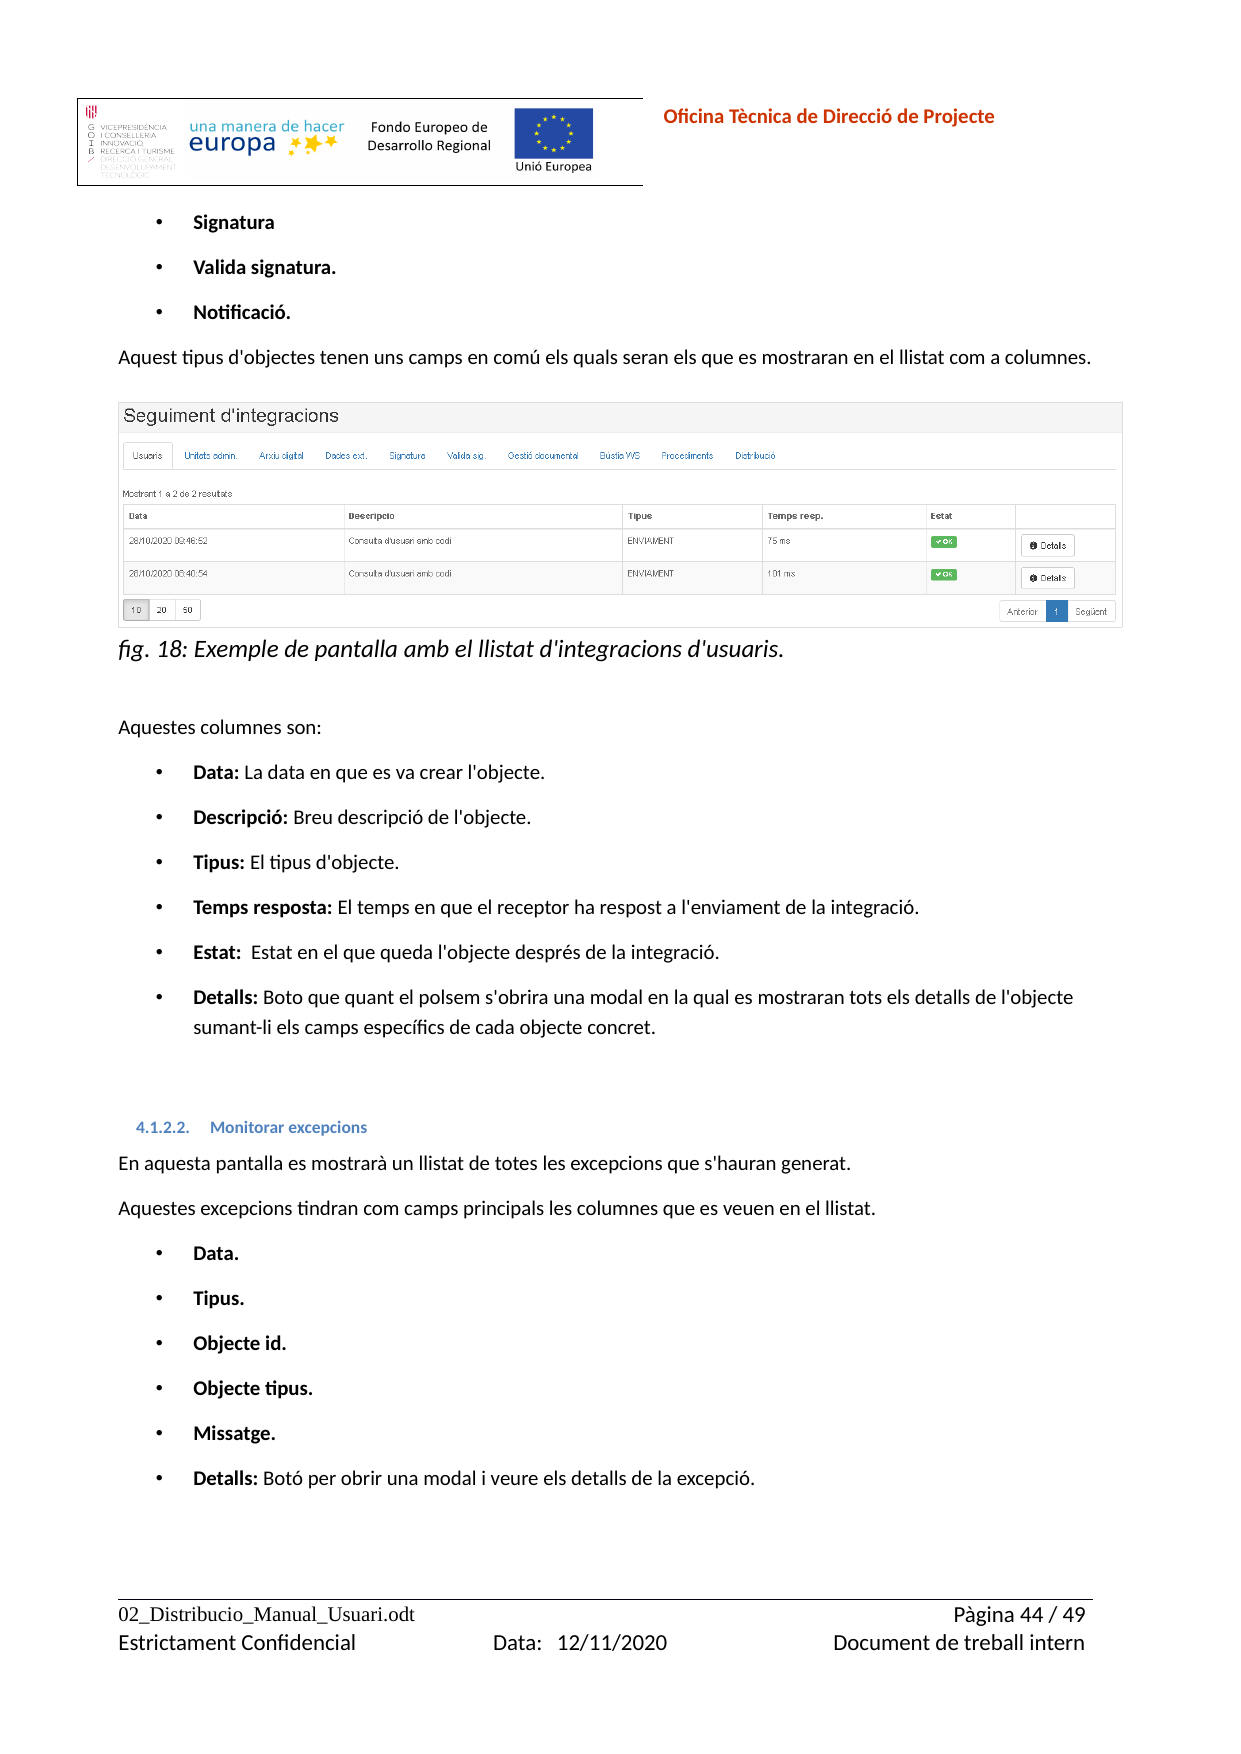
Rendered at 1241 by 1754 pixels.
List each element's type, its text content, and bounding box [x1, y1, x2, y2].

subtitle Monitorar excepcions [136, 1117, 1122, 1138]
text Aquestes excepcions tindran com camps principals les columnes que es veuen en el llistat. [118, 1196, 1122, 1221]
text Aquest tipus d'objectes tenen uns camps en comú els quals seran els que es mostraran en el llistat com a columnes. [118, 344, 1122, 370]
list Descripció: Breu descripció de l'objecte. [156, 804, 1122, 829]
list Objecte id. [156, 1331, 1122, 1356]
list Valida signatura. [156, 254, 1122, 280]
list Notificació. [156, 299, 1122, 325]
picture [82, 103, 181, 180]
list Tipus: El tipus d'objecte. [156, 849, 1122, 874]
text En aquesta pantalla es mostrarà un llistat de totes les excepcions que s'hauran generat. [118, 1151, 1122, 1176]
picture [187, 103, 599, 180]
text Aquestes columnes son: [118, 714, 1122, 739]
list Missatge. [156, 1421, 1122, 1446]
list Estat: Estat en el que queda l'objecte després de la integració. [156, 939, 1122, 964]
text fig. 18: Exemple de pantalla amb el llistat d'integracions d'usuaris. [118, 628, 1122, 664]
list Tipus. [156, 1286, 1122, 1311]
picture [119, 403, 1122, 627]
list Detalls: Boto que quant el polsem s'obrira una modal en la qual es mostraran tots els detalls de l'objecte sumant-li els camps específics de cada objecte concret. [156, 984, 1122, 1040]
list Data: La data en que es va crear l'objecte. [156, 759, 1122, 784]
list Data. [156, 1241, 1122, 1266]
list Objecte tipus. [156, 1376, 1122, 1401]
list Signatura [156, 209, 1122, 235]
list Detalls: Botó per obrir una modal i veure els detalls de la excepció. [156, 1466, 1122, 1491]
list Temps resposta: El temps en que el receptor ha respost a l'enviament de la integració. [156, 894, 1122, 919]
